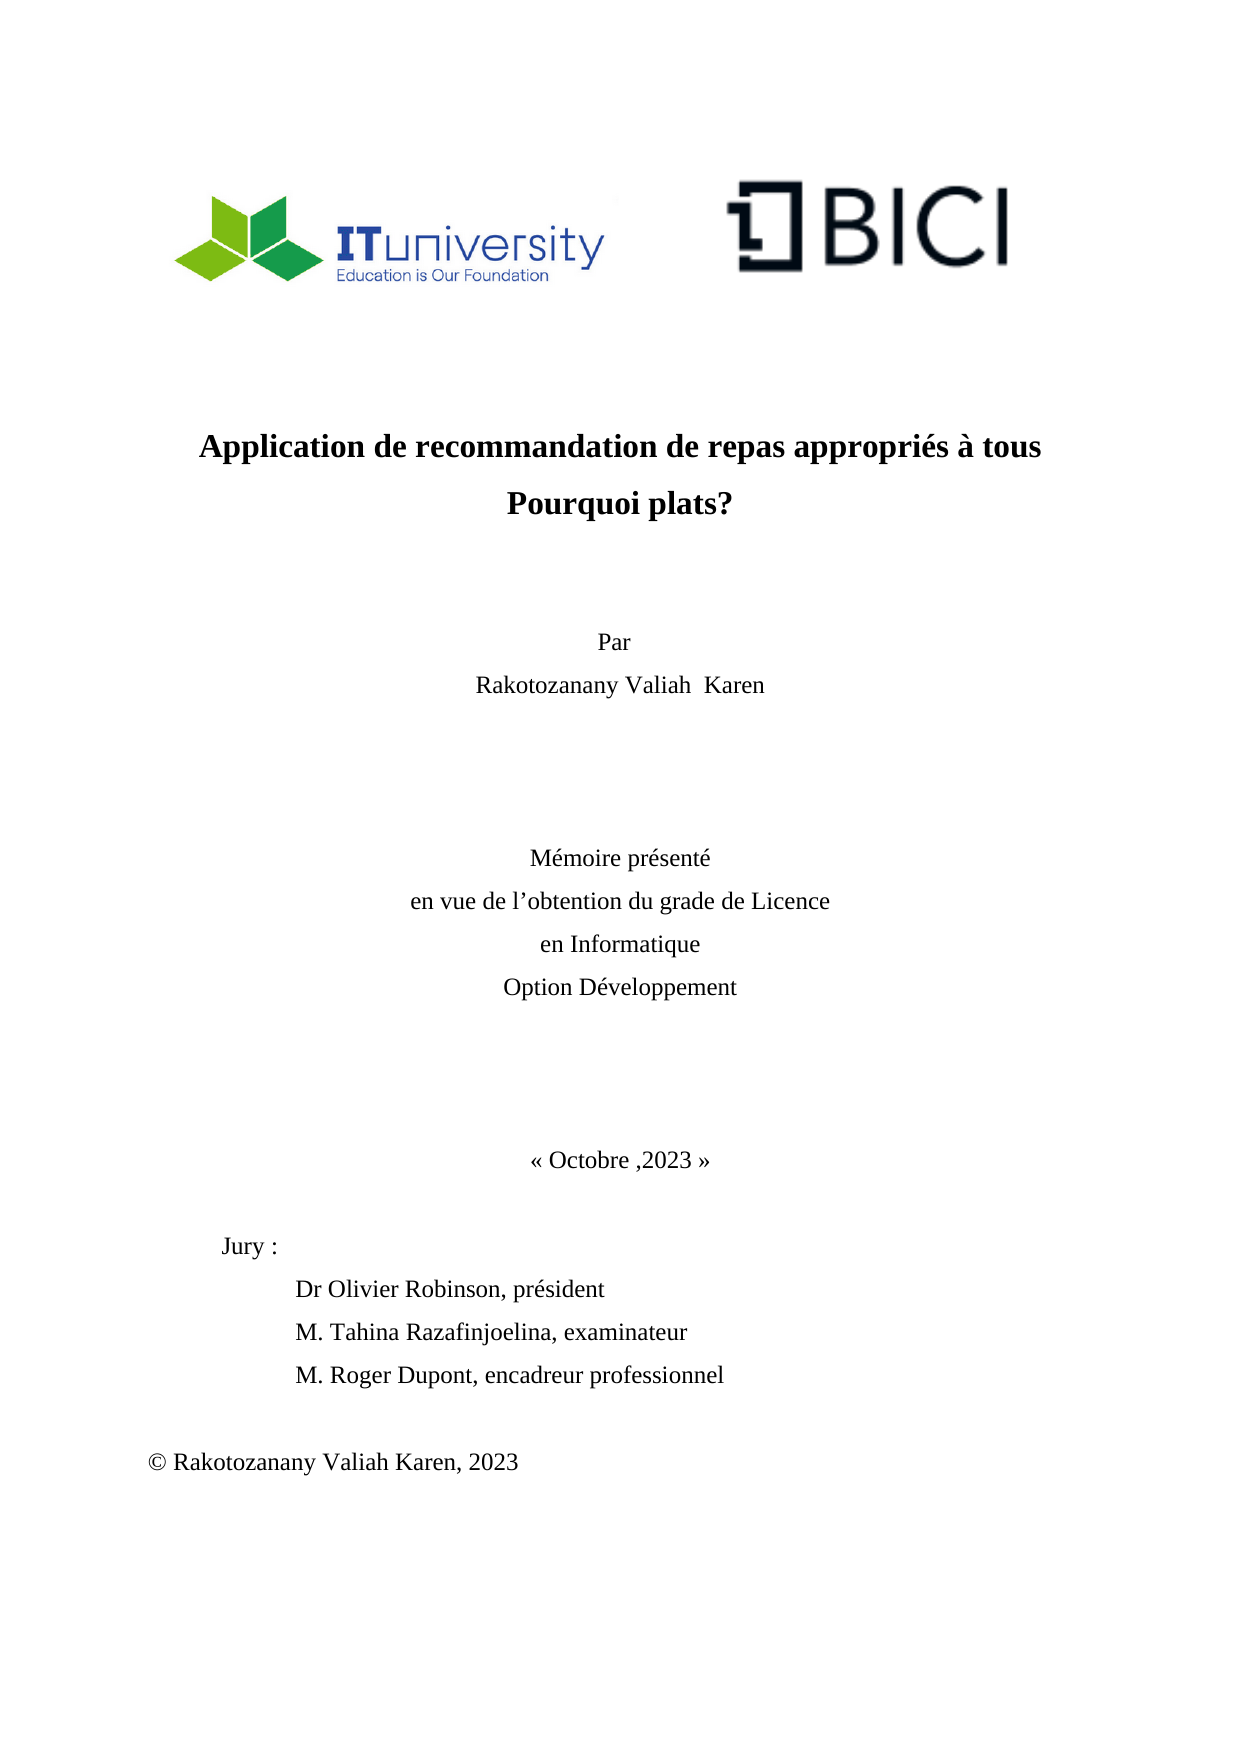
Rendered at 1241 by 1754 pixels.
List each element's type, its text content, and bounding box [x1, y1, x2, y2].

text © Rakotozanany Valiah Karen, 2023 [148, 1447, 1092, 1475]
table_header [163, 148, 601, 184]
text Option Développement [148, 972, 1092, 1001]
text en Informatique [148, 929, 1092, 958]
text Jury : [148, 1231, 1092, 1260]
text Rakotozanany Valiah Karen [148, 670, 1092, 699]
text Dr Olivier Robinson, président M. Tahina Razafinjoelina, examinateur M. Roger Dupont, encadreur professionnel [148, 1274, 1092, 1389]
table_header [163, 297, 601, 340]
table_header [659, 148, 1078, 340]
text Par [148, 627, 1092, 656]
text « Octobre ,2023 » [148, 1145, 1092, 1173]
text Mémoire présenté en vue de l’obtention du grade de Licence [148, 843, 1092, 915]
text Application de recommandation de repas appropriés à tous [148, 426, 1092, 464]
table_header [601, 148, 659, 340]
text Pourquoi plats? [148, 483, 1092, 522]
